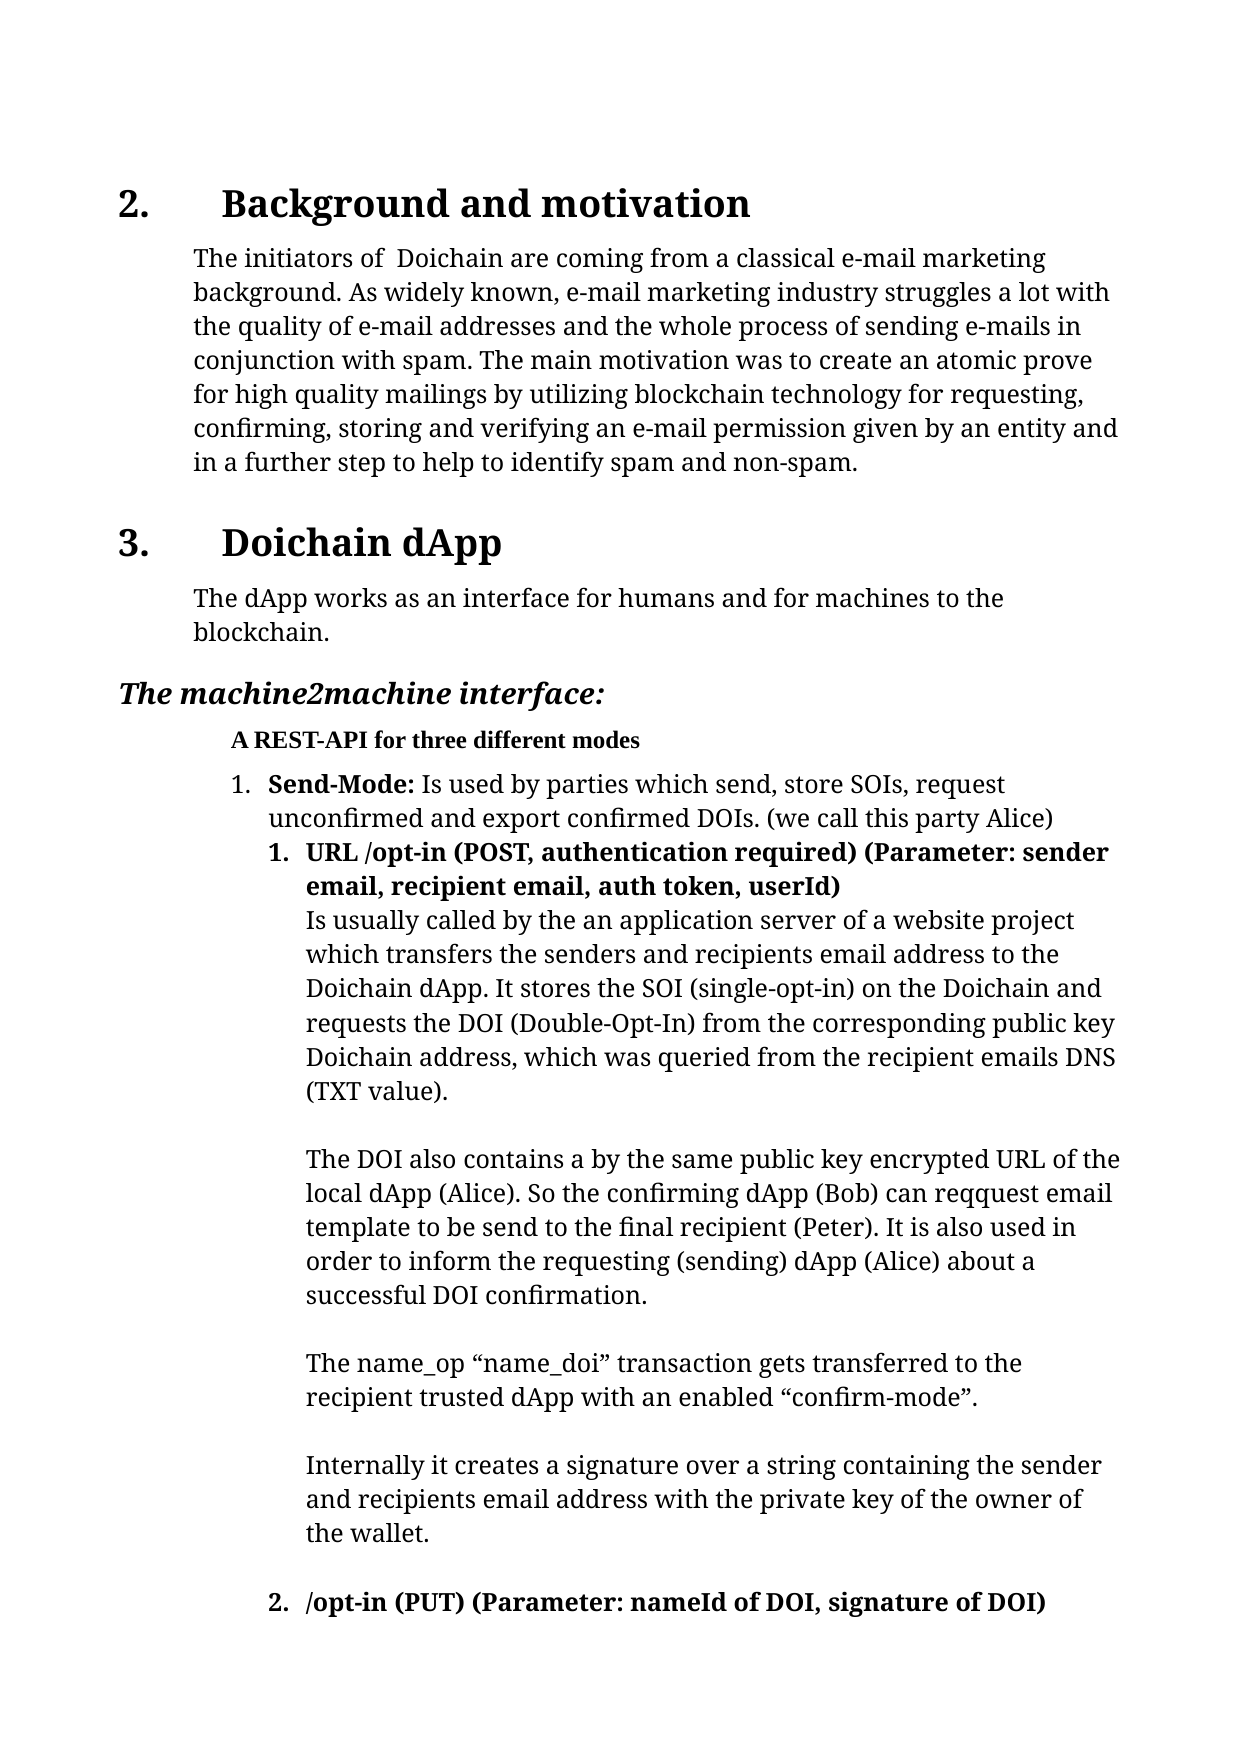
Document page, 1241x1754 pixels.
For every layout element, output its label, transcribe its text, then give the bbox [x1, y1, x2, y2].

list Send-Mode: Is used by parties which send, store SOIs, request unconfirmed and export confirmed DOIs. (we call this party Alice) [231, 767, 1122, 835]
subtitle Doichain dApp [118, 517, 1122, 568]
subtitle The machine2machine interface: [118, 673, 1122, 713]
list URL /opt-in (POST, authentication required) (Parameter: sender email, recipient email, auth token, userId) [268, 835, 1122, 903]
subtitle Background and motivation [118, 177, 1122, 228]
list The dApp works as an interface for humans and for machines to the blockchain. [156, 580, 1122, 648]
list A REST-API for three different modes [193, 726, 1122, 754]
list /opt-in (PUT) (Parameter: nameId of DOI, signature of DOI) [268, 1584, 1122, 1618]
list The initiators of Doichain are coming from a classical e-mail marketing background. As widely known, e-mail marketing industry struggles a lot with the quality of e-mail addresses and the whole process of sending e-mails in conjunction with spam. The main motivation was to create an atomic prove for high quality mailings by utilizing blockchain technology for requesting, confirming, storing and verifying an e-mail permission given by an entity and in a further step to help to identify spam and non-spam. [156, 241, 1122, 479]
list Is usually called by the an application server of a website project which transfers the senders and recipients email address to the Doichain dApp. It stores the SOI (single-opt-in) on the Doichain and requests the DOI (Double-Opt-In) from the corresponding public key Doichain address, which was queried from the recipient emails DNS (TXT value). The DOI also contains a by the same public key encrypted URL of the local dApp (Alice). So the confirming dApp (Bob) can reqquest email template to be send to the final recipient (Peter). It is also used in order to inform the requesting (sending) dApp (Alice) about a successful DOI confirmation. The name_op “name_doi” transaction gets transferred to the recipient trusted dApp with an enabled “confirm-mode”. Internally it creates a signature over a string containing the sender and recipients email address with the private key of the owner of the wallet. [268, 903, 1122, 1584]
